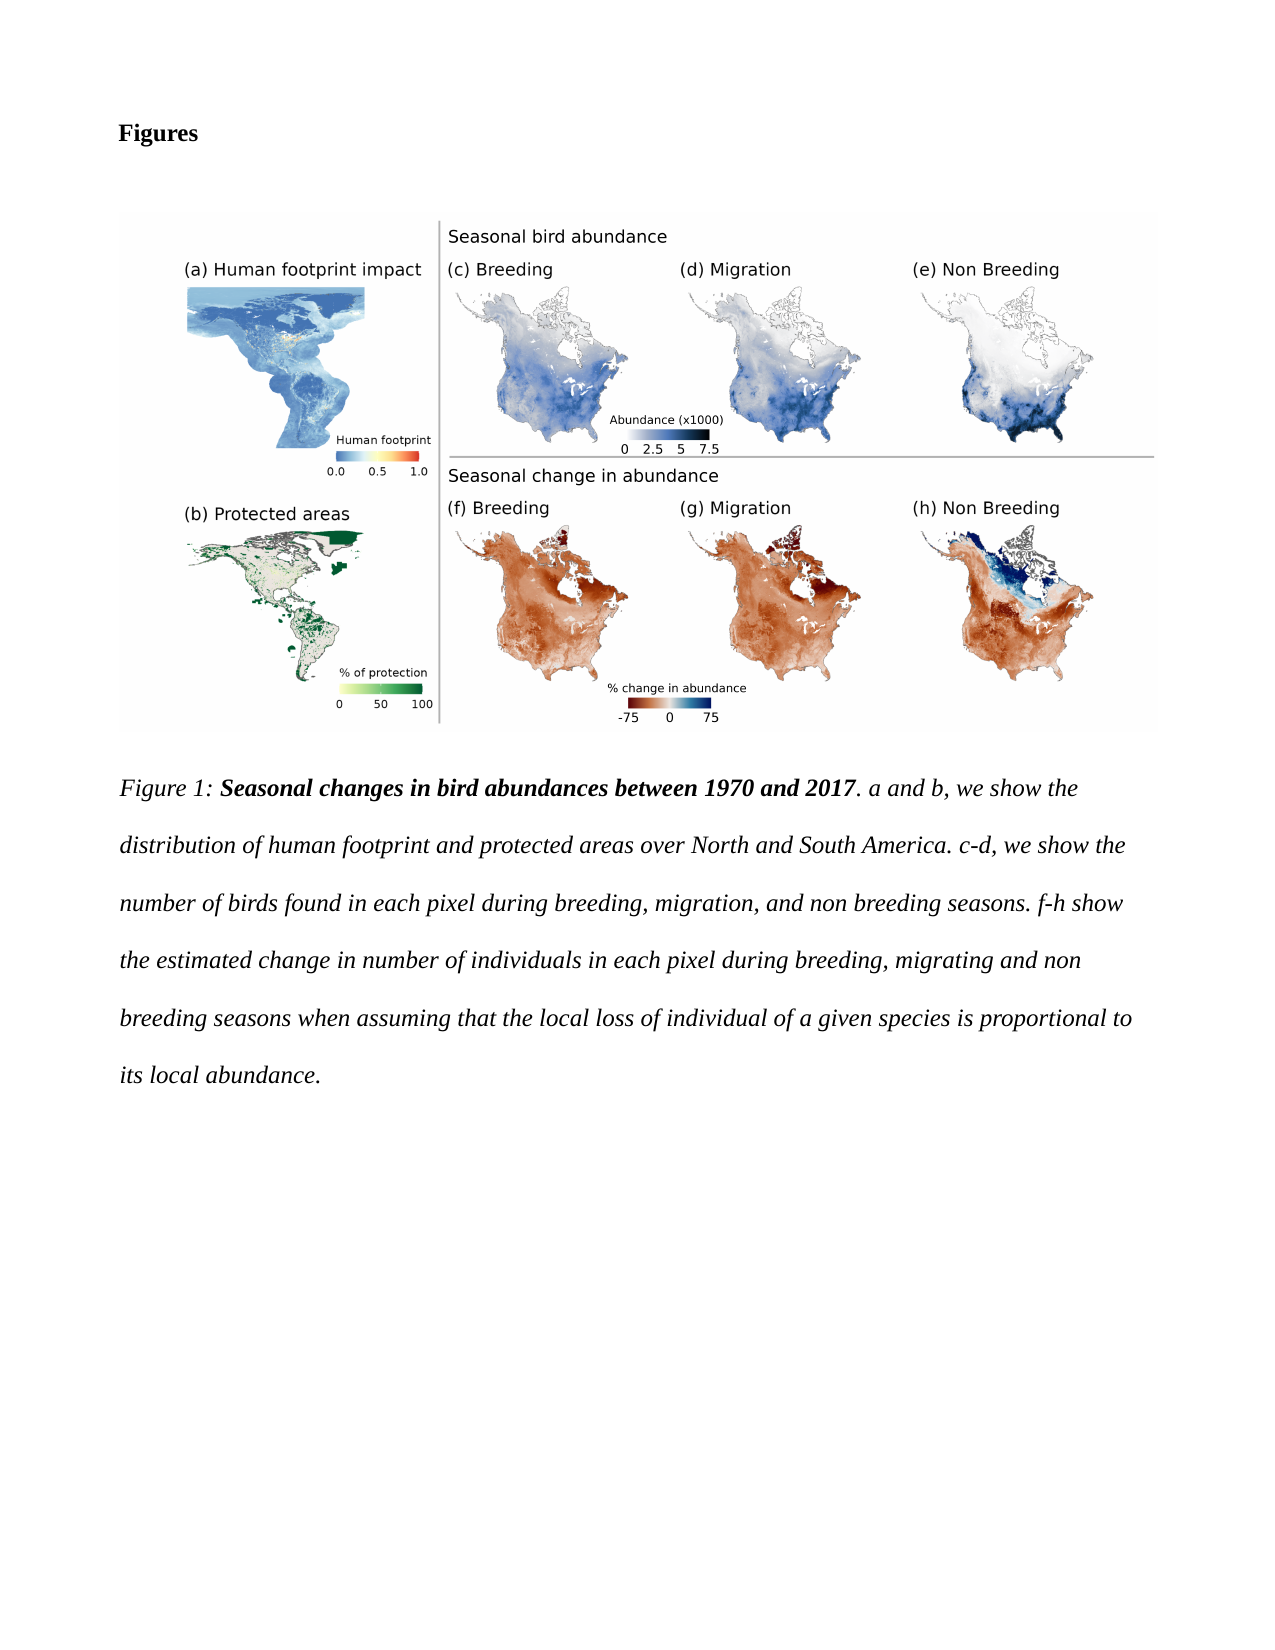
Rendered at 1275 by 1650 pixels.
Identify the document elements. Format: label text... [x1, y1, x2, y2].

text Figures [118, 118, 1157, 147]
text Figure 1: Seasonal changes in bird abundances between 1970 and 2017. a and b, we show the distribution of human footprint and protected areas over North and South America. c-d, we show the number of birds found in each pixel during breeding, migration, and non breeding seasons. f-h show the estimated change in number of individuals in each pixel during breeding, migrating and non breeding seasons when assuming that the local loss of individual of a given species is proportional to its local abundance. [119, 732, 1158, 1089]
picture [119, 212, 1158, 732]
